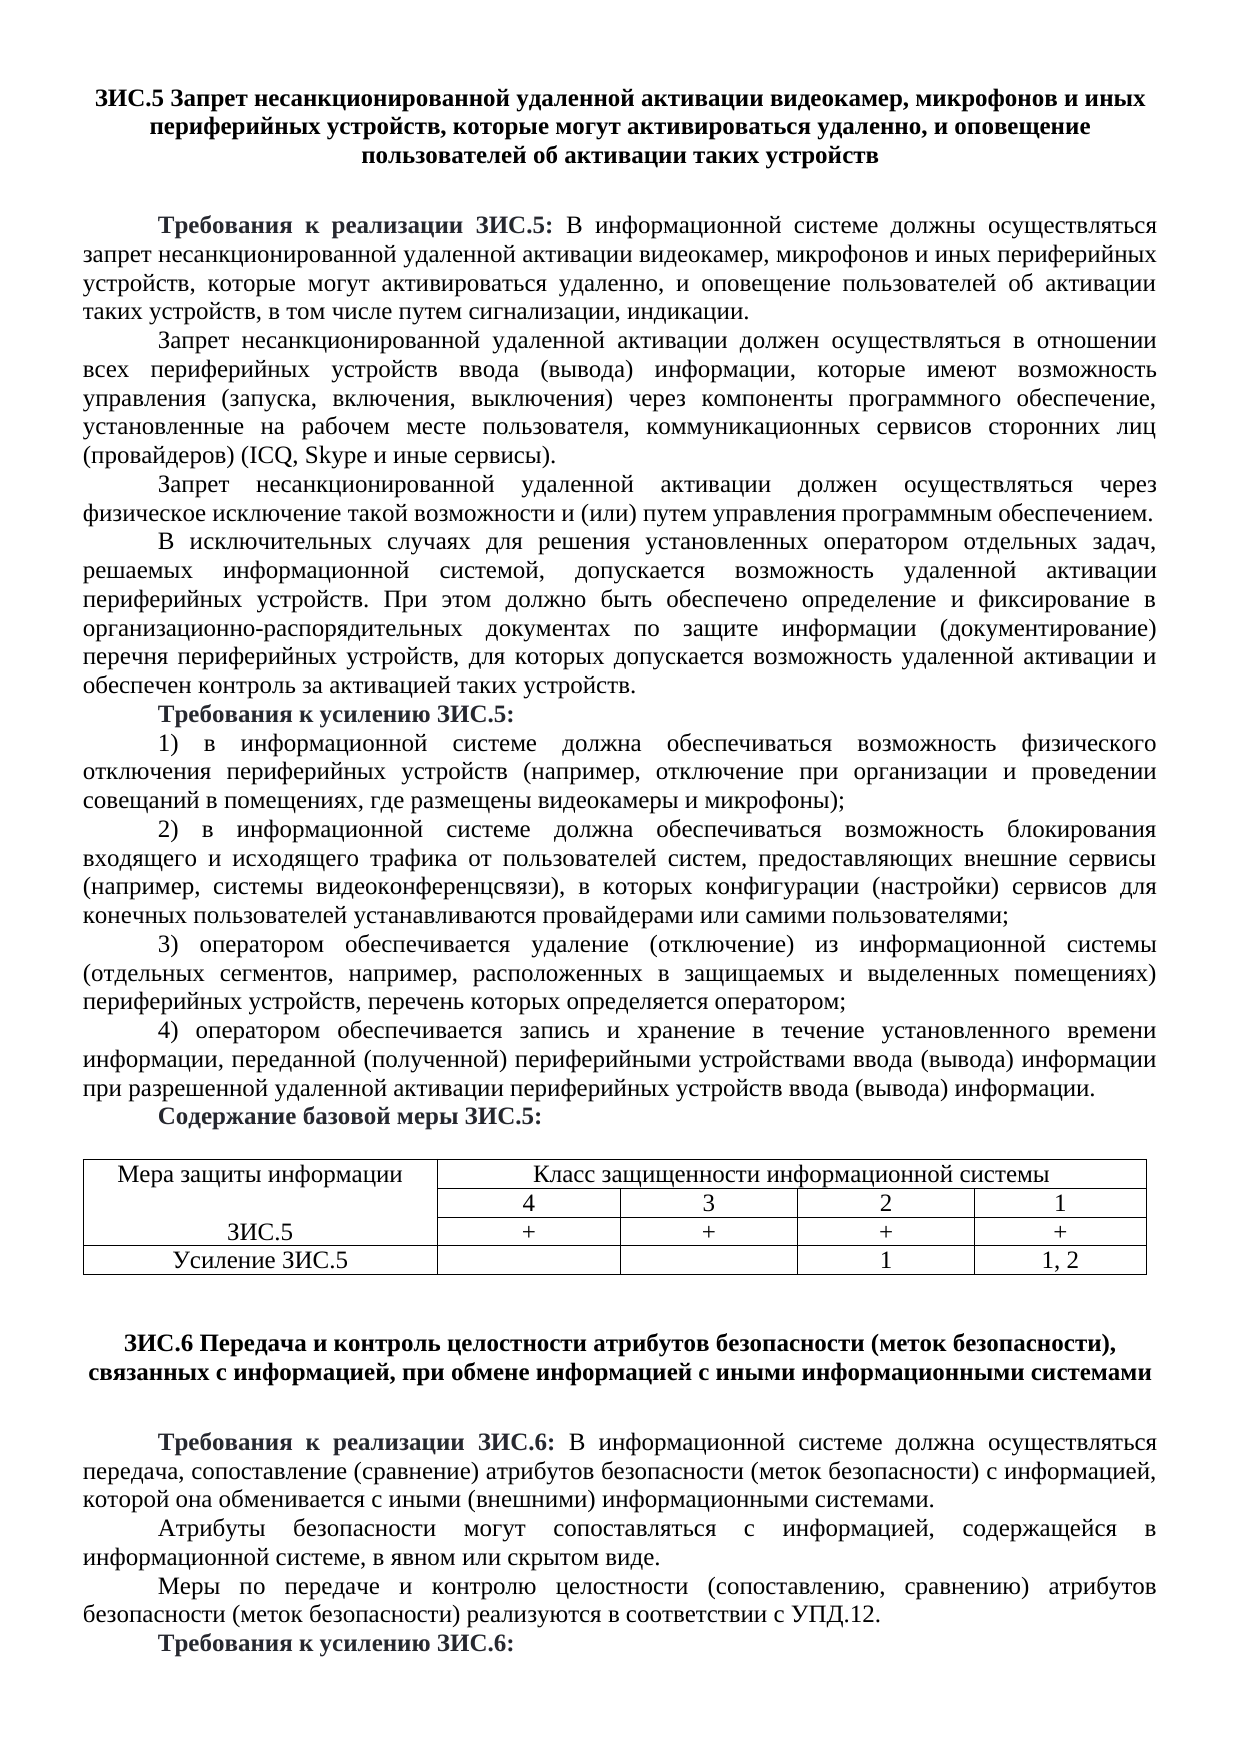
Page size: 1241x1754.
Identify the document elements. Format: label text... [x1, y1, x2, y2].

text Меры по передаче и контролю целостности (сопоставлению, сравнению) атрибутов безопасности (меток безопасности) реализуются в соответствии с УПД.12. [83, 1571, 1157, 1628]
table_cell 1 [975, 1189, 1146, 1217]
text В исключительных случаях для решения установленных оператором отдельных задач, решаемых информационной системой, допускается возможность удаленной активации периферийных устройств. При этом должно быть обеспечено определение и фиксирование в организационно-распорядительных документах по защите информации (документирование) перечня периферийных устройств, для которых допускается возможность удаленной активации и обеспечен контроль за активацией таких устройств. [83, 526, 1157, 699]
text Требования к усилению ЗИС.5: [83, 699, 1157, 728]
text 1) в информационной системе должна обеспечиваться возможность физического отключения периферийных устройств (например, отключение при организации и проведении совещаний в помещениях, где размещены видеокамеры и микрофоны); [83, 728, 1157, 814]
table_cell Усиление ЗИС.5 [84, 1246, 437, 1274]
table_cell [621, 1246, 797, 1274]
table_cell + [438, 1218, 620, 1245]
subtitle ЗИС.6 Передача и контроль целостности атрибутов безопасности (меток безопасности), связанных с информацией, при обмене информацией с иными информационными системами [83, 1328, 1157, 1386]
table_header Мера защиты информации [84, 1160, 437, 1217]
table_cell 4 [438, 1189, 620, 1217]
text 3) оператором обеспечивается удаление (отключение) из информационной системы (отдельных сегментов, например, расположенных в защищаемых и выделенных помещениях) периферийных устройств, перечень которых определяется оператором; [83, 929, 1157, 1015]
text Запрет несанкционированной удаленной активации должен осуществляться через физическое исключение такой возможности и (или) путем управления программным обеспечением. [83, 469, 1157, 526]
text Атрибуты безопасности могут сопоставляться с информацией, содержащейся в информационной системе, в явном или скрытом виде. [83, 1513, 1157, 1571]
text Содержание базовой меры ЗИС.5: [83, 1101, 1157, 1130]
table_header Класс защищенности информационной системы [438, 1160, 1146, 1188]
table_cell ЗИС.5 [84, 1217, 437, 1245]
table_cell 1, 2 [975, 1246, 1146, 1274]
table_cell + [621, 1218, 797, 1245]
text Требования к усилению ЗИС.6: [83, 1628, 1157, 1657]
text 4) оператором обеспечивается запись и хранение в течение установленного времени информации, переданной (полученной) периферийными устройствами ввода (вывода) информации при разрешенной удаленной активации периферийных устройств ввода (вывода) информации. [83, 1015, 1157, 1101]
table_cell 3 [621, 1189, 797, 1217]
text Требования к реализации ЗИС.5: В информационной системе должны осуществляться запрет несанкционированной удаленной активации видеокамер, микрофонов и иных периферийных устройств, которые могут активироваться удаленно, и оповещение пользователей об активации таких устройств, в том числе путем сигнализации, индикации. [83, 210, 1157, 325]
table_cell [438, 1246, 620, 1274]
table_cell 1 [798, 1246, 974, 1274]
table_cell + [975, 1218, 1146, 1245]
text Запрет несанкционированной удаленной активации должен осуществляться в отношении всех периферийных устройств ввода (вывода) информации, которые имеют возможность управления (запуска, включения, выключения) через компоненты программного обеспечение, установленные на рабочем месте пользователя, коммуникационных сервисов сторонних лиц (провайдеров) (ICQ, Skype и иные сервисы). [83, 325, 1157, 469]
table_cell 2 [798, 1189, 974, 1217]
text Требования к реализации ЗИС.6: В информационной системе должна осуществляться передача, сопоставление (сравнение) атрибутов безопасности (меток безопасности) с информацией, которой она обменивается с иными (внешними) информационными системами. [83, 1427, 1157, 1513]
text 2) в информационной системе должна обеспечиваться возможность блокирования входящего и исходящего трафика от пользователей систем, предоставляющих внешние сервисы (например, системы видеоконференцсвязи), в которых конфигурации (настройки) сервисов для конечных пользователей устанавливаются провайдерами или самими пользователями; [83, 814, 1157, 929]
subtitle ЗИС.5 Запрет несанкционированной удаленной активации видеокамер, микрофонов и иных периферийных устройств, которые могут активироваться удаленно, и оповещение пользователей об активации таких устройств [83, 83, 1157, 169]
table_cell + [798, 1218, 974, 1245]
